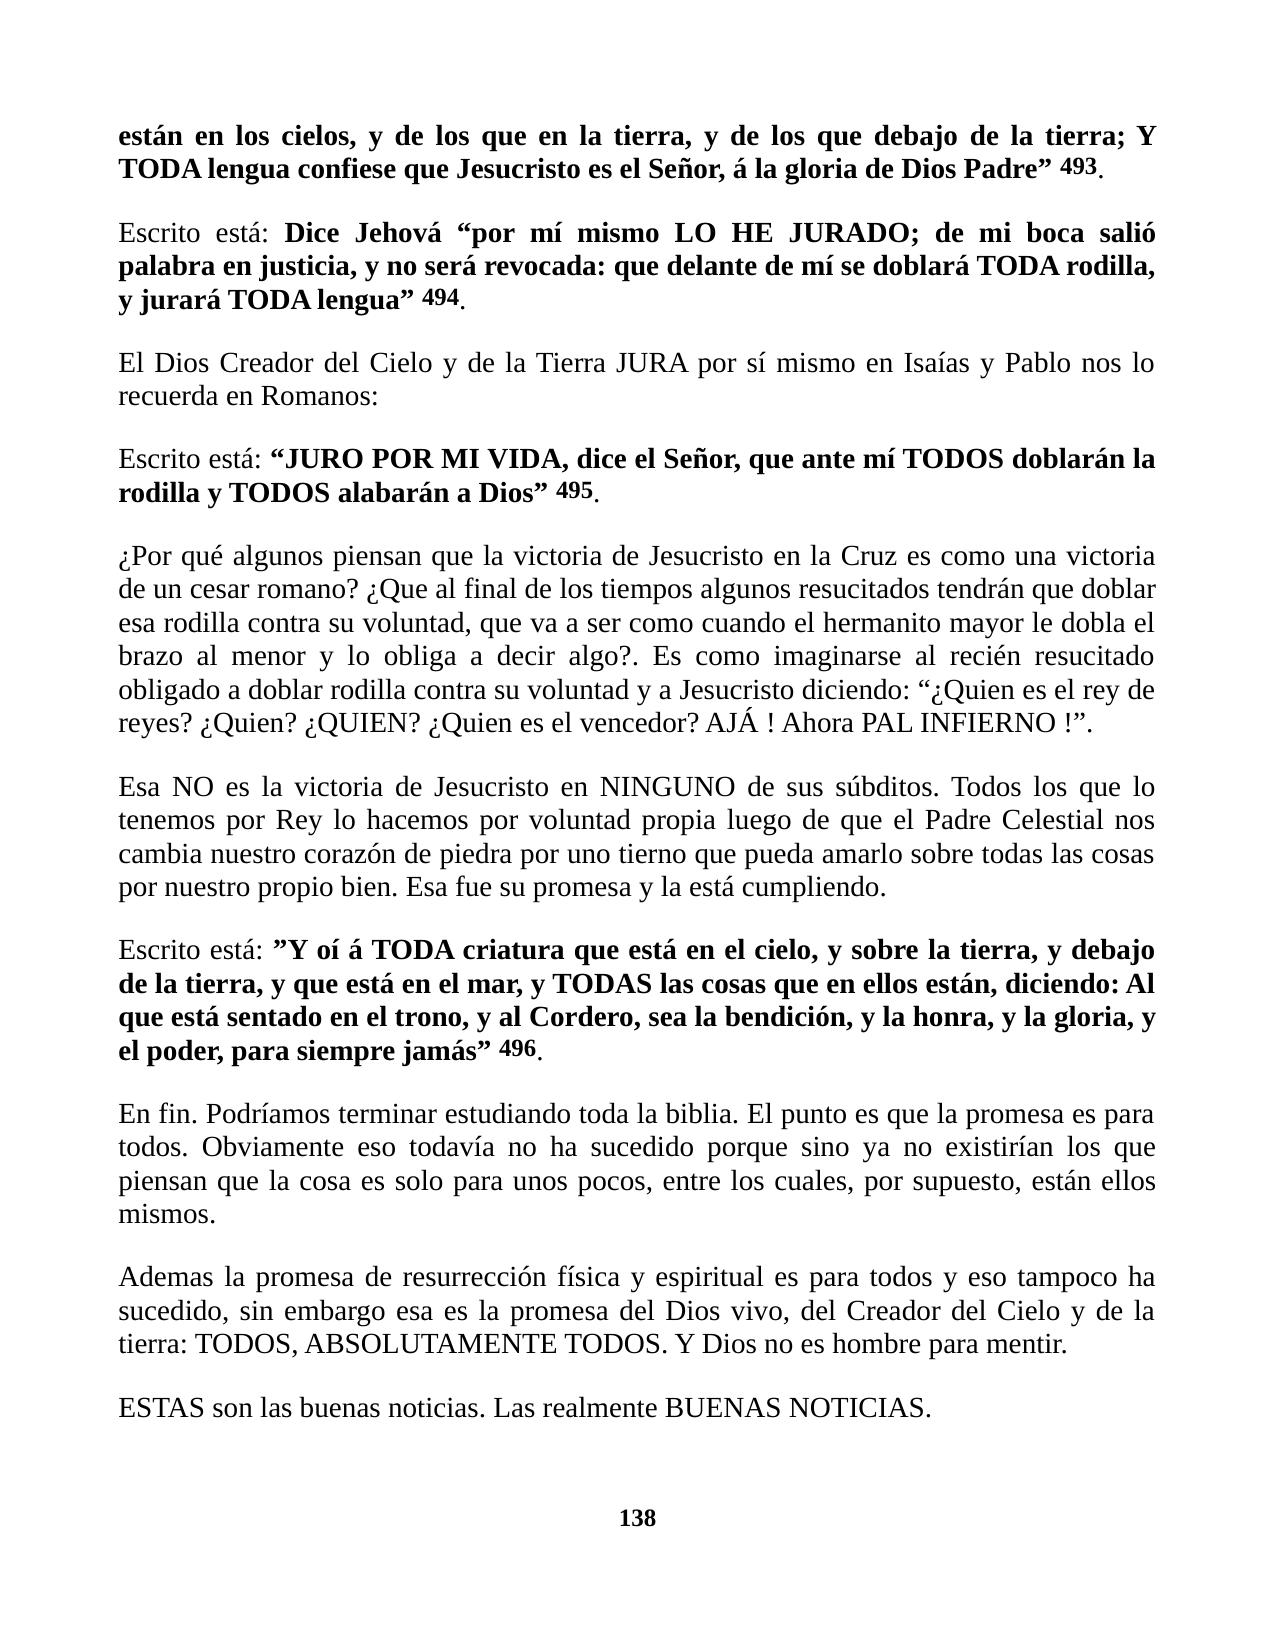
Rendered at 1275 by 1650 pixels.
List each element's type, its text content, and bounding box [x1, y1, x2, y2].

text En fin. Podríamos terminar estudiando toda la biblia. El punto es que la promesa es para todos. Obviamente eso todavía no ha sucedido porque sino ya no existirían los que piensan que la cosa es solo para unos pocos, entre los cuales, por supuesto, están ellos mismos. [118, 1096, 1157, 1230]
text Escrito está: Dice Jehová “por mí mismo LO HE JURADO; de mi boca salió palabra en justicia, y no será revocada: que delante de mí se doblará TODA rodilla, y jurará TODA lengua” . [118, 215, 1157, 315]
text Escrito está: “JURO POR MI VIDA, dice el Señor, que ante mí TODOS doblarán la rodilla y TODOS alabarán a Dios” . [118, 441, 1157, 508]
text están en los cielos, y de los que en la tierra, y de los que debajo de la tierra; Y TODA lengua confiese que Jesucristo es el Señor, á la gloria de Dios Padre” . [118, 118, 1157, 185]
text El Dios Creador del Cielo y de la Tierra JURA por sí mismo en Isaías y Pablo nos lo recuerda en Romanos: [118, 345, 1157, 412]
text Escrito está: ”Y oí á TODA criatura que está en el cielo, y sobre la tierra, y debajo de la tierra, y que está en el mar, y TODAS las cosas que en ellos están, diciendo: Al que está sentado en el trono, y al Cordero, sea la bendición, y la honra, y la gloria, y el poder, para siempre jamás” . [118, 932, 1157, 1066]
text Ademas la promesa de resurrección física y espiritual es para todos y eso tampoco ha sucedido, sin embargo esa es la promesa del Dios vivo, del Creador del Cielo y de la tierra: TODOS, ABSOLUTAMENTE TODOS. Y Dios no es hombre para mentir. [118, 1259, 1157, 1360]
text Esa NO es la victoria de Jesucristo en NINGUNO de sus súbditos. Todos los que lo tenemos por Rey lo hacemos por voluntad propia luego de que el Padre Celestial nos cambia nuestro corazón de piedra por uno tierno que pueda amarlo sobre todas las cosas por nuestro propio bien. Esa fue su promesa y la está cumpliendo. [118, 769, 1157, 903]
text ESTAS son las buenas noticias. Las realmente BUENAS NOTICIAS. [118, 1390, 1157, 1423]
text ¿Por qué algunos piensan que la victoria de Jesucristo en la Cruz es como una victoria de un cesar romano? ¿Que al final de los tiempos algunos resucitados tendrán que doblar esa rodilla contra su voluntad, que va a ser como cuando el hermanito mayor le dobla el brazo al menor y lo obliga a decir algo?. Es como imaginarse al recién resucitado obligado a doblar rodilla contra su voluntad y a Jesucristo diciendo: “¿Quien es el rey de reyes? ¿Quien? ¿QUIEN? ¿Quien es el vencedor? AJÁ ! Ahora PAL INFIERNO !”. [118, 538, 1157, 739]
